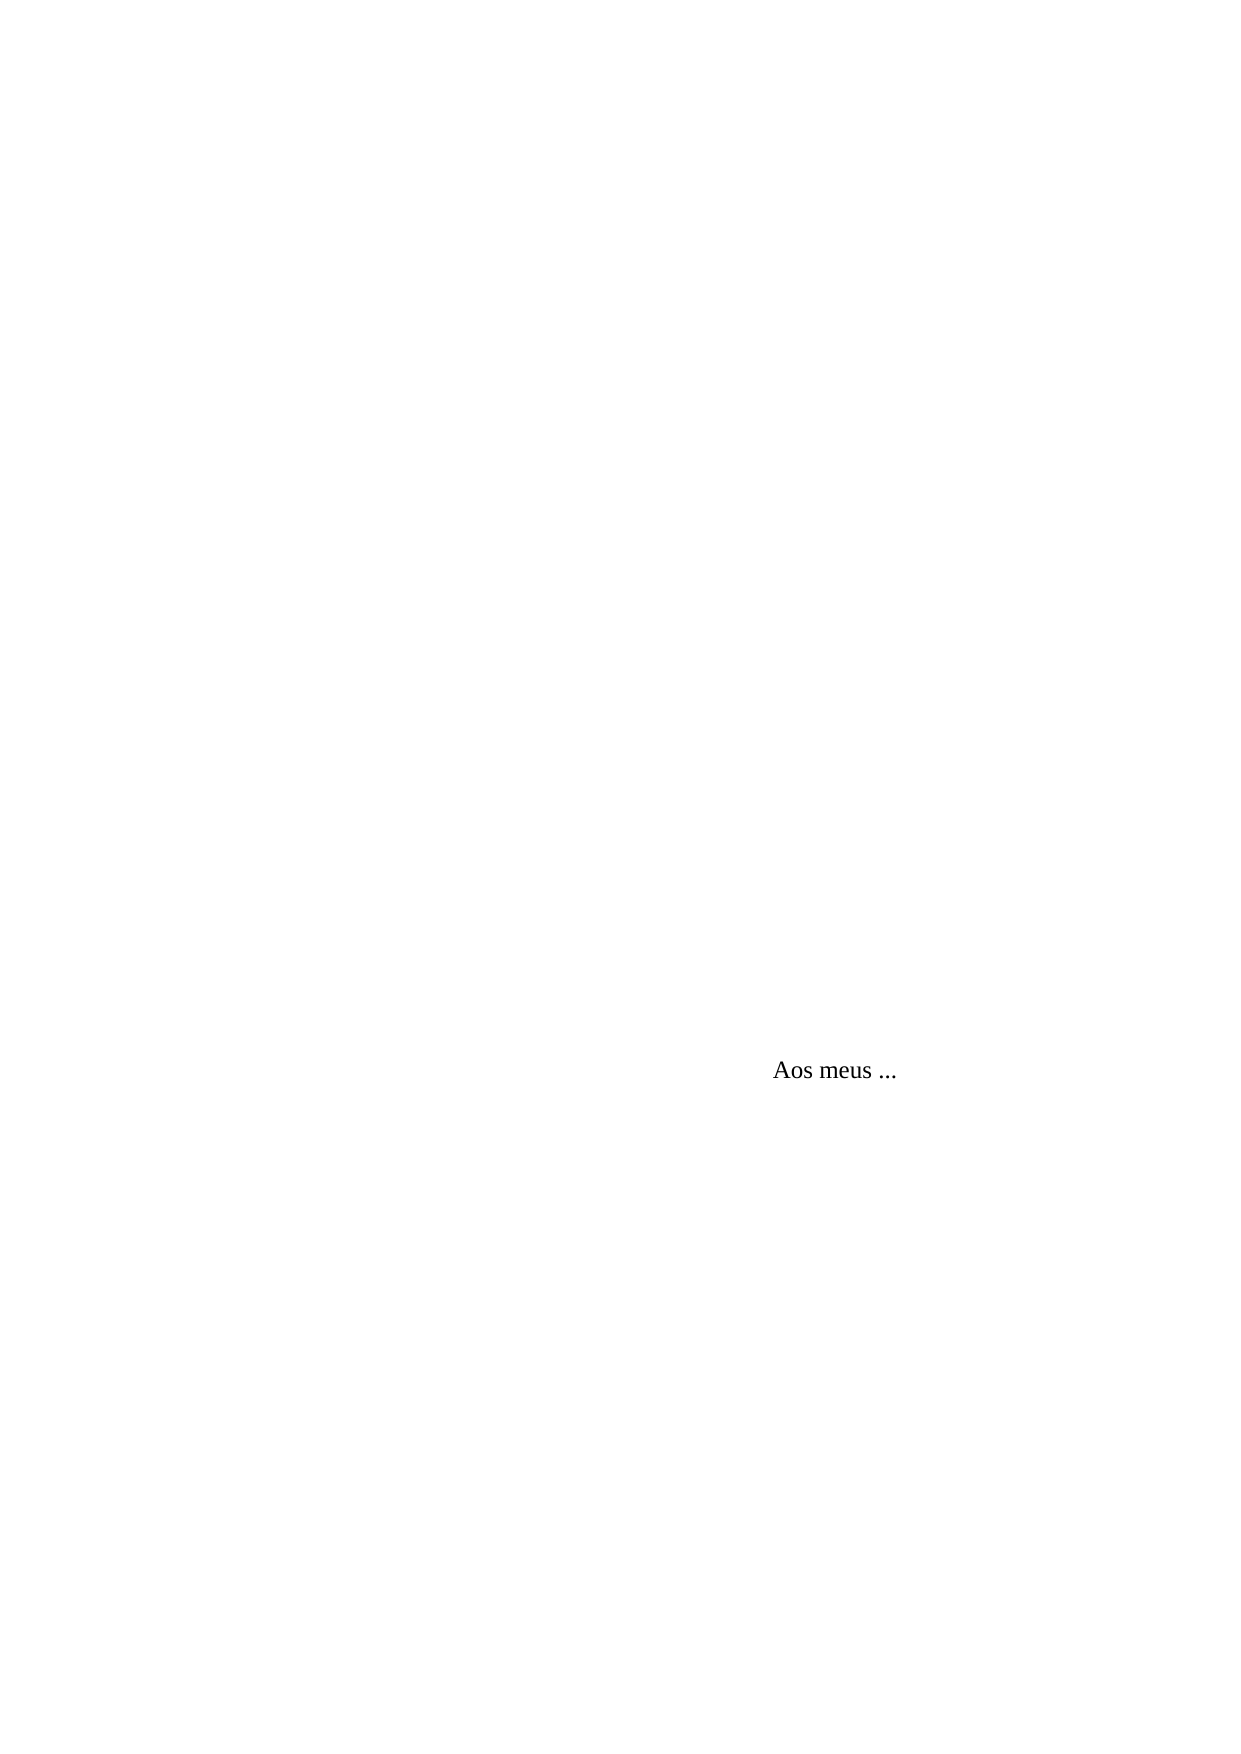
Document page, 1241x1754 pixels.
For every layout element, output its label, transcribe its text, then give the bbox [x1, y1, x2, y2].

text Aos meus ... [773, 235, 1122, 1083]
